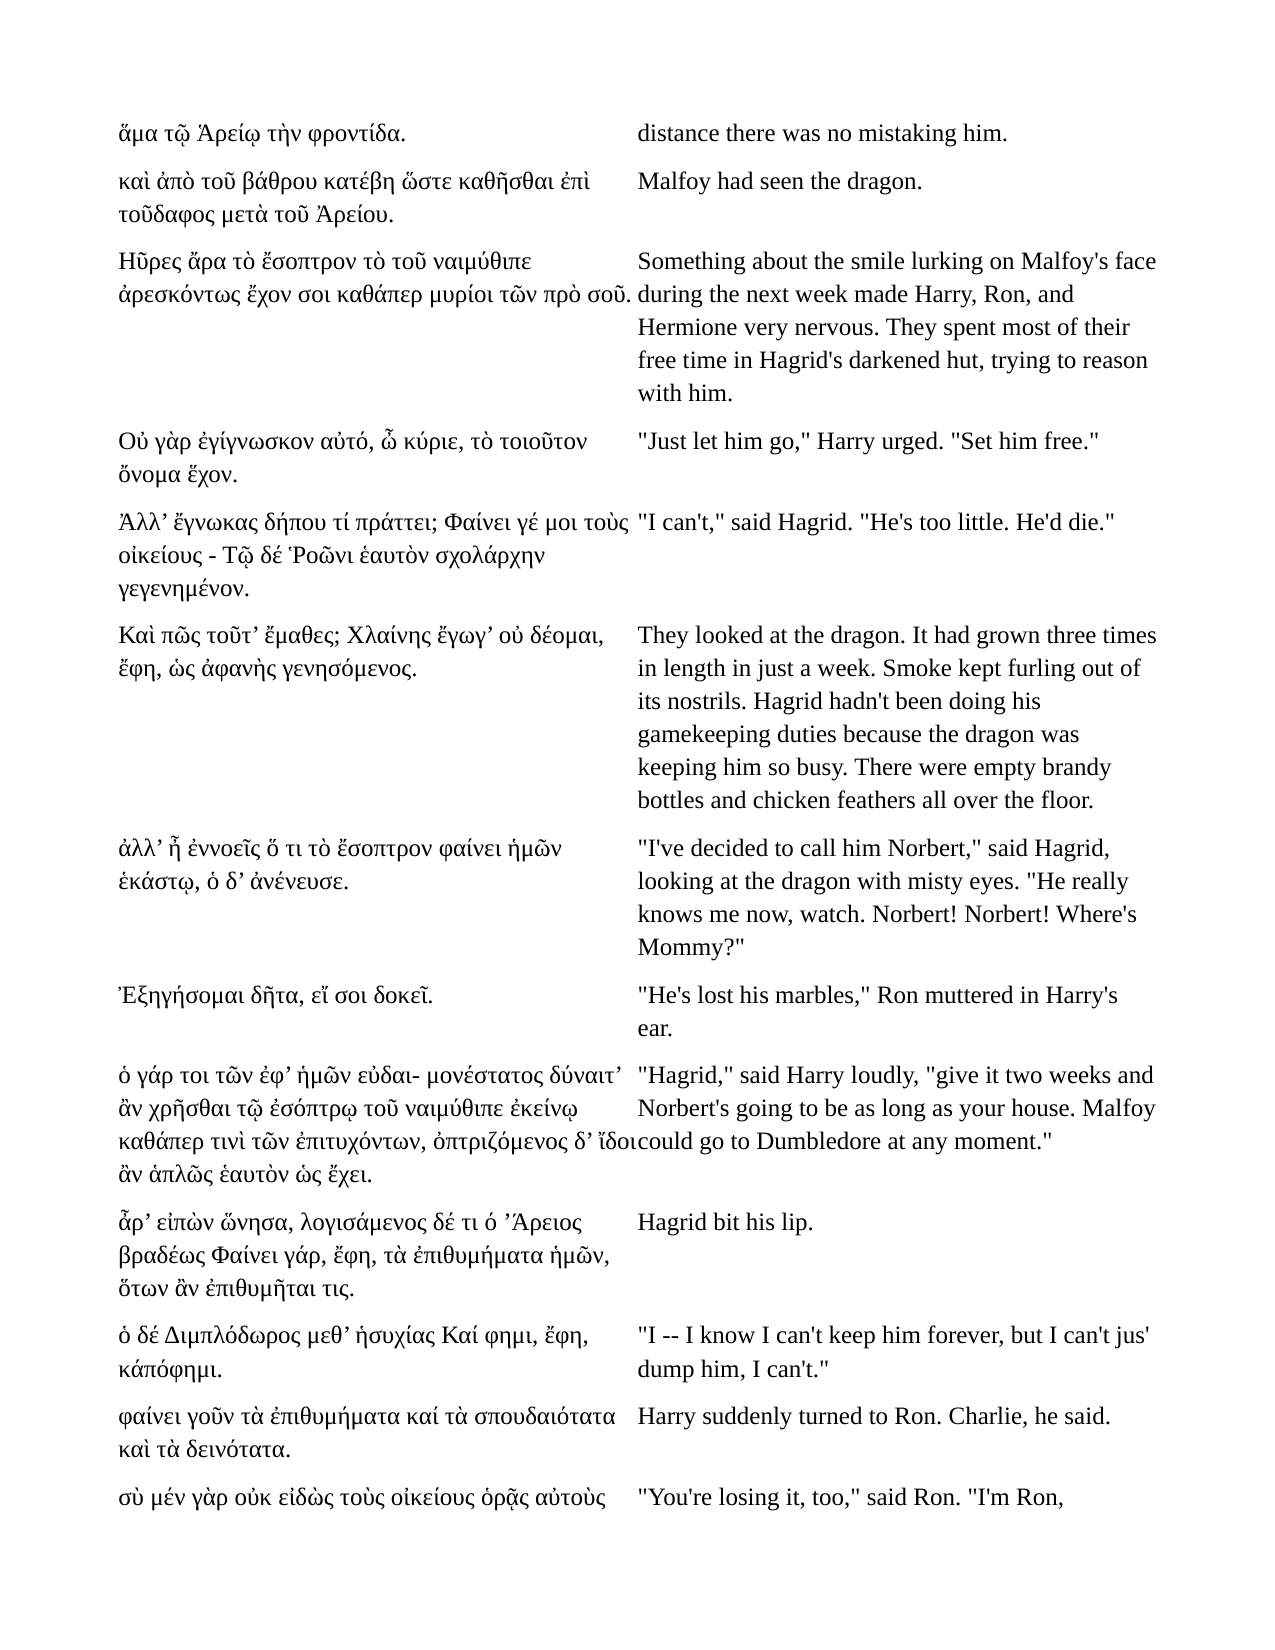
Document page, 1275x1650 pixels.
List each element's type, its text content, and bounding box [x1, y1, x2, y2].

table_cell "I can't," said Hagrid. "He's too little. He'd die." [638, 507, 1157, 620]
table_cell "I -- I know I can't keep him forever, but I can't jus' dump him, I can't." [638, 1321, 1157, 1401]
table_cell "Just let him go," Harry urged. "Set him free." [638, 426, 1157, 507]
table_cell "He's lost his marbles," Ron muttered in Harry's ear. [638, 980, 1157, 1060]
table_cell Harry suddenly turned to Ron. Charlie, he said. [638, 1401, 1157, 1482]
table_cell ὁ δέ Διμπλόδωρος μεθ’ ἡσυχίας Καί φημι, ἔφη, κάπόφημι. [118, 1321, 637, 1401]
table_cell distance there was no mistaking him. [638, 118, 1157, 166]
table_cell Ἀλλ’ ἔγνωκας δήπου τί πράττει; Φαίνει γέ μοι τοὺς οἰκείους - Τῷ δέ Ῥοῶνι ἑαυτὸν σχολάρχην γεγενημένον. [118, 507, 637, 620]
table_cell Malfoy had seen the dragon. [638, 166, 1157, 246]
table_cell Ηῦρες ἄρα τὸ ἔσοπτρον τὸ τοῦ ναιμύθιπε ἀρεσκόντως ἔχον σοι καθάπερ μυρίοι τῶν πρὸ σοῦ. [118, 246, 637, 426]
table_cell ἆρ’ εἰπὼν ὥνησα, λογισάμενος δέ τι ό ’Άρειος βραδέως Φαίνει γάρ, ἔφη, τὰ ἐπιθυμήματα ἡμῶν, ὅτων ἂν ἐπιθυμῆται τις. [118, 1207, 637, 1321]
table_cell καὶ ἀπὸ τοῦ βάθρου κατέβη ὥστε καθῆσθαι ἐπὶ τοῦδαφος μετὰ τοῦ Ἀρείου. [118, 166, 637, 246]
table_cell Οὐ γὰρ ἐγίγνωσκον αὐτό, ὦ κύριε, τὸ τοιοῦτον ὄνομα ἕχον. [118, 426, 637, 507]
table_cell They looked at the dragon. It had grown three times in length in just a week. Smoke kept furling out of its nostrils. Hagrid hadn't been doing his gamekeeping duties because the dragon was keeping him so busy. There were empty brandy bottles and chicken feathers all over the floor. [638, 620, 1157, 833]
table_cell σὺ μέν γὰρ οὐκ εἰδὼς τοὺς οἰκείους ὁρᾷς αὐτοὺς [118, 1482, 637, 1511]
table_cell Hagrid bit his lip. [638, 1207, 1157, 1321]
table_cell "I've decided to call him Norbert," said Hagrid, looking at the dragon with misty eyes. "He really knows me now, watch. Norbert! Norbert! Where's Mommy?" [638, 833, 1157, 980]
table_cell Ἐξηγήσομαι δῆτα, εἴ σοι δοκεῖ. [118, 980, 637, 1060]
table_cell "You're losing it, too," said Ron. "I'm Ron, [638, 1482, 1157, 1511]
table_cell Καὶ πῶς τοῦτ’ ἔμαθες; Χλαίνης ἔγωγ’ οὐ δέομαι, ἔφη, ὡς ἀφανὴς γενησόμενος. [118, 620, 637, 833]
table_cell "Hagrid," said Harry loudly, "give it two weeks and Norbert's going to be as long as your house. Malfoy could go to Dumbledore at any moment." [638, 1060, 1157, 1207]
table_cell φαίνει γοῦν τὰ ἐπιθυμήματα καί τὰ σπουδαιότατα καὶ τὰ δεινότατα. [118, 1401, 637, 1482]
table_cell ἅμα τῷ Ἁρείῳ τὴν φροντίδα. [118, 118, 637, 166]
table_cell ἀλλ’ ἦ ἐννοεῖς ὅ τι τὸ ἔσοπτρον φαίνει ἡμῶν ἑκάστῳ, ὁ δ’ ἀνένευσε. [118, 833, 637, 980]
table_cell Something about the smile lurking on Malfoy's face during the next week made Harry, Ron, and Hermione very nervous. They spent most of their free time in Hagrid's darkened hut, trying to reason with him. [638, 246, 1157, 426]
table_cell ὁ γάρ τοι τῶν ἐφ’ ἡμῶν εὐδαι- μονέστατος δύναιτ’ ἂν χρῆσθαι τῷ ἐσόπτρῳ τοῦ ναιμύθιπε ἐκείνῳ καθάπερ τινὶ τῶν ἐπιτυχόντων, ὀπτριζόμενος δ’ ἴδοι ἂν ἁπλῶς ἑαυτὸν ὡς ἔχει. [118, 1060, 637, 1207]
